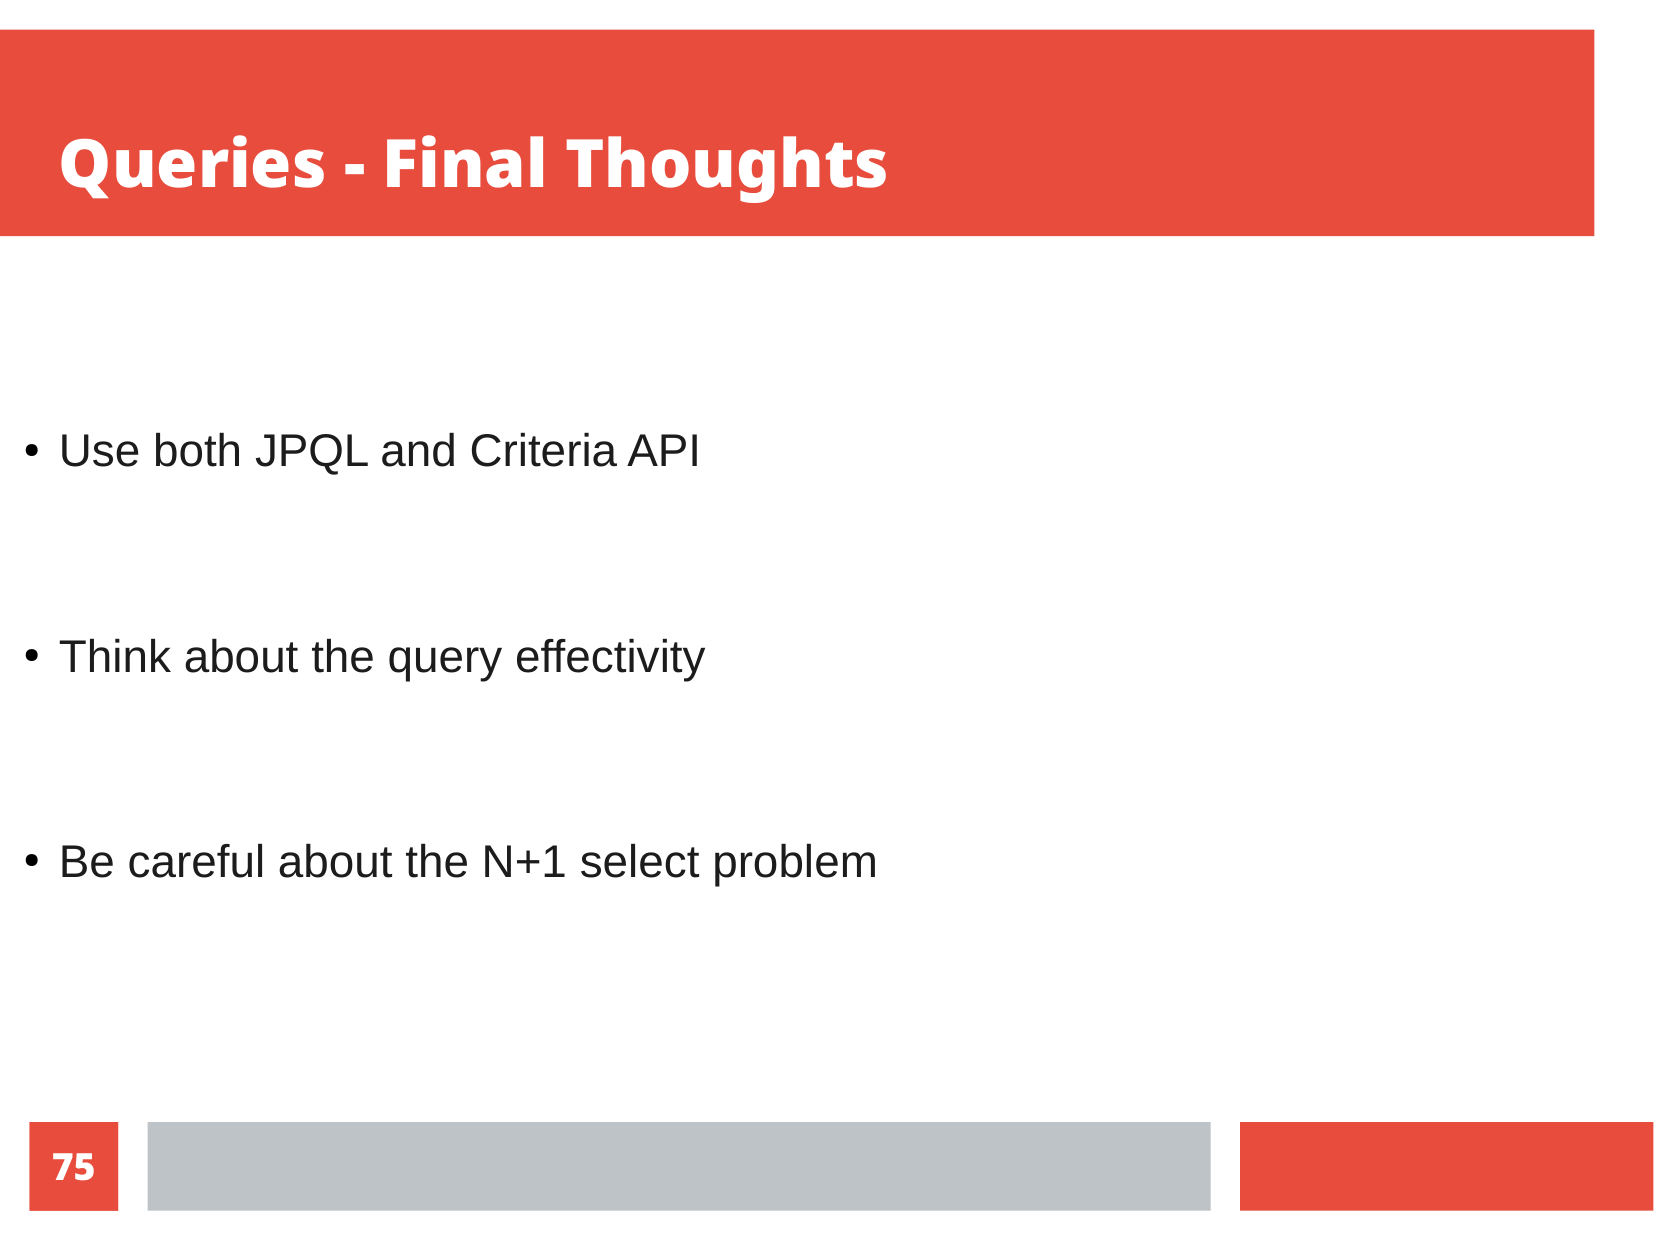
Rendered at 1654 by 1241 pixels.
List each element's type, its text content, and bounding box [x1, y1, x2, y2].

subtitle Use both JPQL and Criteria API Think about the query effectivity Be careful about the N+1 select problem [23, 271, 1642, 1096]
title Queries - Final Thoughts [59, 59, 1595, 207]
